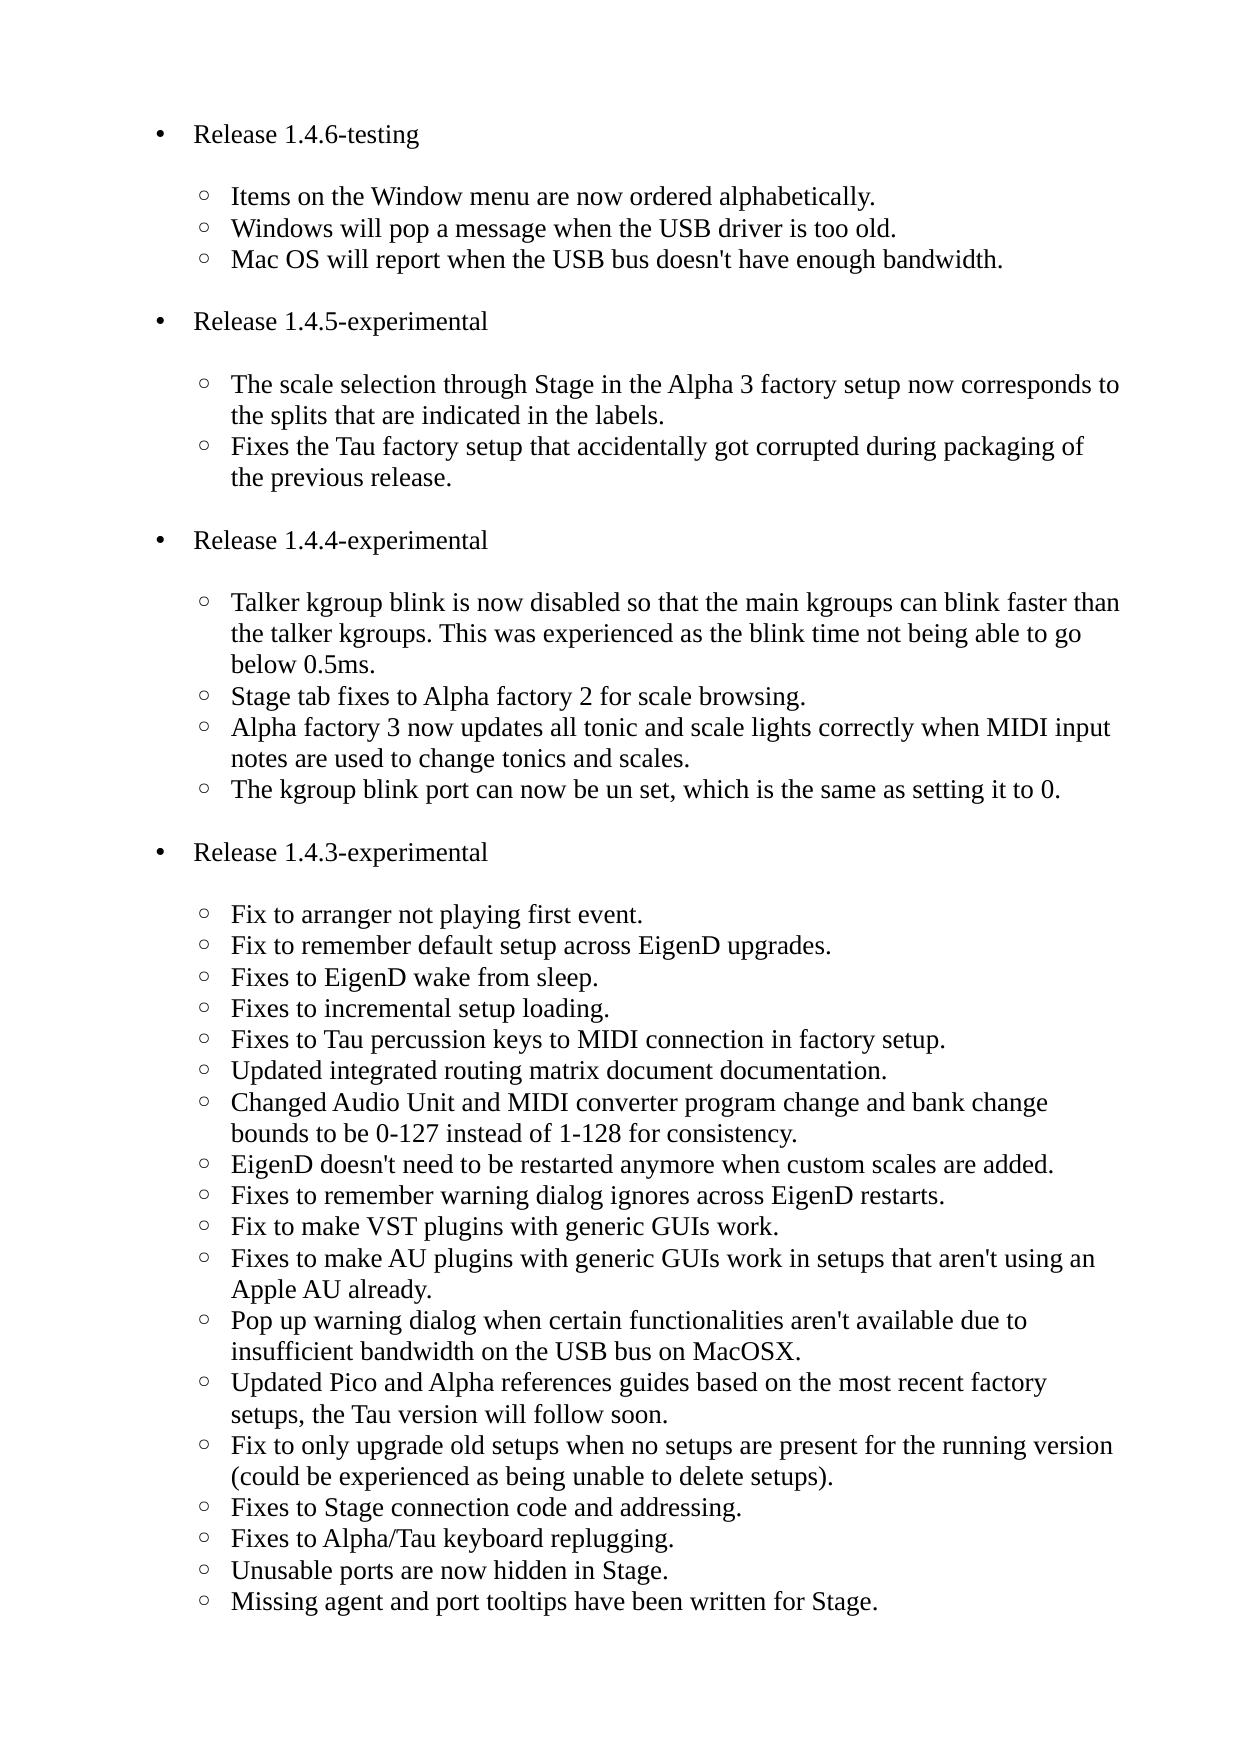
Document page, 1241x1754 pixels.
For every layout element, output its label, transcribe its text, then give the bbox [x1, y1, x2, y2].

list Fixes to make AU plugins with generic GUIs work in setups that aren't using an Apple AU already. [193, 1242, 1122, 1304]
list Stage tab fixes to Alpha factory 2 for scale browsing. [193, 680, 1122, 711]
list Updated Pico and Alpha references guides based on the most recent factory setups, the Tau version will follow soon. [193, 1367, 1122, 1429]
list Items on the Window menu are now ordered alphabetically. [193, 181, 1122, 212]
list Unusable ports are now hidden in Stage. [193, 1554, 1122, 1585]
list The kgroup blink port can now be un set, which is the same as setting it to 0. [193, 773, 1122, 804]
list Fixes to Stage connection code and addressing. [193, 1491, 1122, 1523]
list Release 1.4.3-experimental [156, 836, 1122, 898]
list Fix to only upgrade old setups when no setups are present for the running version (could be experienced as being unable to delete setups). [193, 1429, 1122, 1491]
list Missing agent and port tooltips have been written for Stage. [193, 1585, 1122, 1616]
list Fix to arranger not playing first event. [193, 898, 1122, 929]
list Fix to make VST plugins with generic GUIs work. [193, 1211, 1122, 1242]
list Fixes to Alpha/Tau keyboard replugging. [193, 1523, 1122, 1554]
list Fixes to remember warning dialog ignores across EigenD restarts. [193, 1179, 1122, 1211]
list Fix to remember default setup across EigenD upgrades. [193, 929, 1122, 961]
list Release 1.4.4-experimental [156, 524, 1122, 555]
list Fixes to EigenD wake from sleep. [193, 961, 1122, 992]
list Release 1.4.6-testing [156, 118, 1122, 149]
list EigenD doesn't need to be restarted anymore when custom scales are added. [193, 1148, 1122, 1179]
list Windows will pop a message when the USB driver is too old. [193, 212, 1122, 243]
list Mac OS will report when the USB bus doesn't have enough bandwidth. [193, 243, 1122, 305]
list Talker kgroup blink is now disabled so that the main kgroups can blink faster than the talker kgroups. This was experienced as the blink time not being able to go below 0.5ms. [193, 586, 1122, 680]
list Fixes to incremental setup loading. [193, 992, 1122, 1023]
list Release 1.4.5-experimental [156, 305, 1122, 337]
list Changed Audio Unit and MIDI converter program change and bank change bounds to be 0-127 instead of 1-128 for consistency. [193, 1086, 1122, 1148]
list Pop up warning dialog when certain functionalities aren't available due to insufficient bandwidth on the USB bus on MacOSX. [193, 1304, 1122, 1367]
list Fixes to Tau percussion keys to MIDI connection in factory setup. [193, 1023, 1122, 1054]
list Alpha factory 3 now updates all tonic and scale lights correctly when MIDI input notes are used to change tonics and scales. [193, 711, 1122, 773]
list Fixes the Tau factory setup that accidentally got corrupted during packaging of the previous release. [193, 430, 1122, 493]
list The scale selection through Stage in the Alpha 3 factory setup now corresponds to the splits that are indicated in the labels. [193, 368, 1122, 430]
list Updated integrated routing matrix document documentation. [193, 1054, 1122, 1086]
